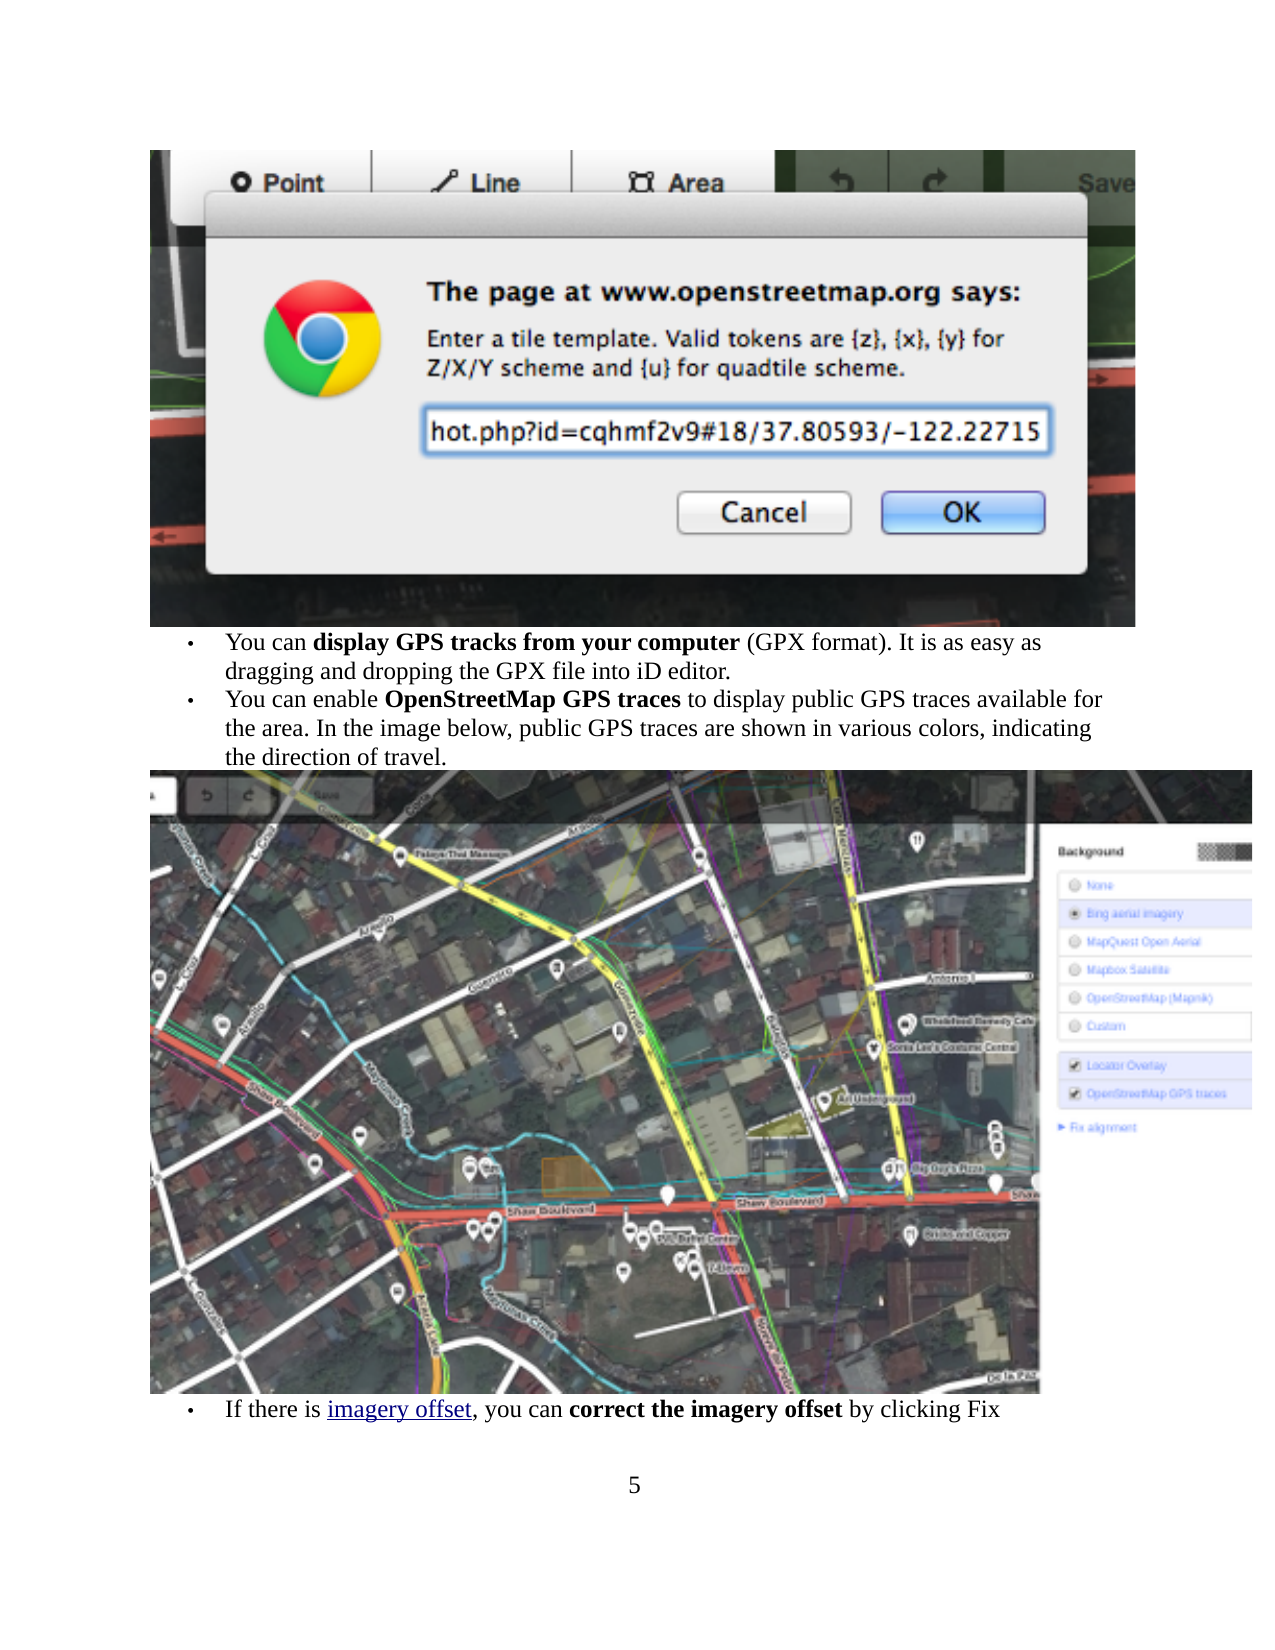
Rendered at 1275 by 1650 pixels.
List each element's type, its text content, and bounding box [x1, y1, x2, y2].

picture [150, 150, 1136, 627]
list If there is imagery offset, you can correct the imagery offset by clicking Fix [187, 1394, 1125, 1422]
picture [150, 770, 1253, 1394]
list You can enable OpenStreetMap GPS traces to display public GPS traces available for the area. In the image below, public GPS traces are shown in various colors, indicating the direction of travel. [187, 684, 1125, 770]
list You can display GPS tracks from your computer (GPX format). It is as easy as dragging and dropping the GPX file into iD editor. [187, 627, 1125, 684]
